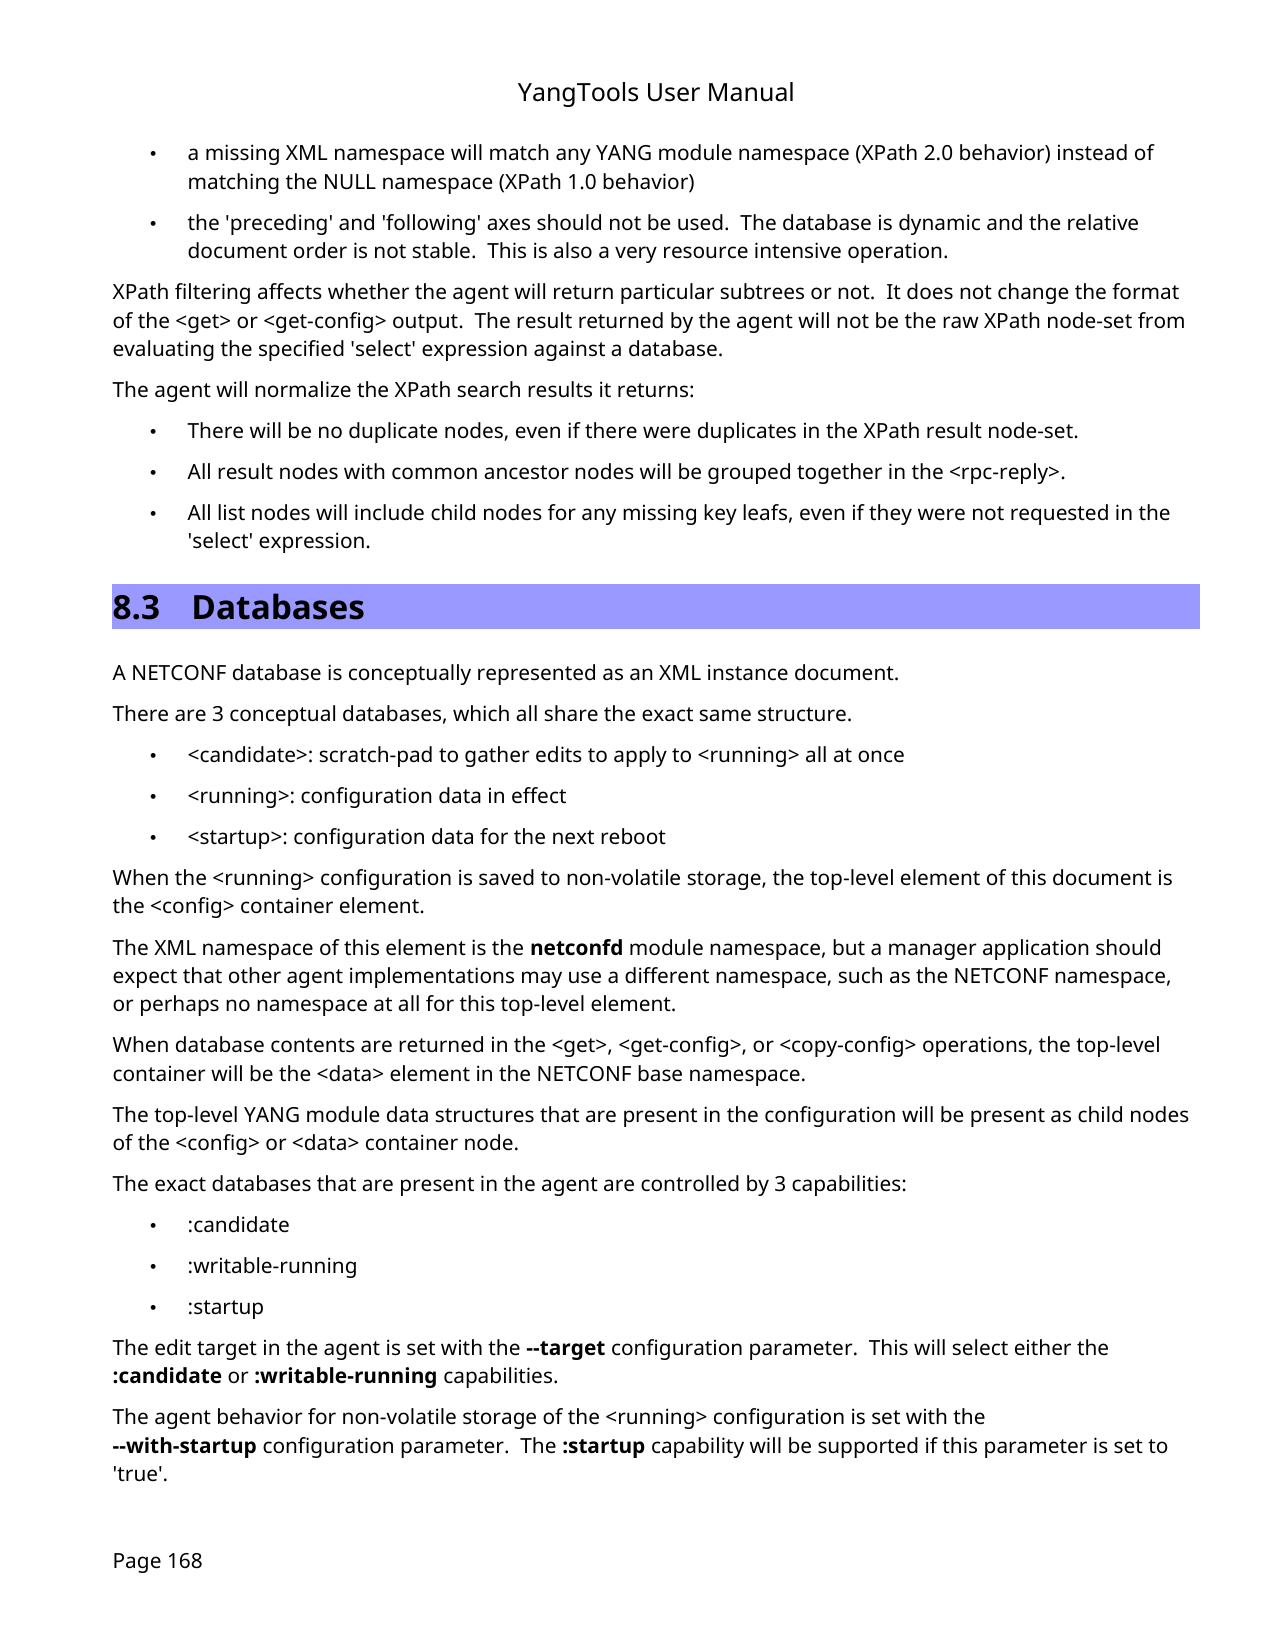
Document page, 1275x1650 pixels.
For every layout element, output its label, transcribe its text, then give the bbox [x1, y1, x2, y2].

list :writable-running [150, 1251, 1200, 1279]
subtitle Databases [112, 584, 1200, 629]
text The agent behavior for non-volatile storage of the <running> configuration is set with the --with-startup configuration parameter. The :startup capability will be supported if this parameter is set to 'true'. [112, 1402, 1200, 1488]
list the 'preceding' and 'following' axes should not be used. The database is dynamic and the relative document order is not stable. This is also a very resource intensive operation. [150, 208, 1200, 265]
list <running>: configuration data in effect [150, 781, 1200, 810]
list a missing XML namespace will match any YANG module namespace (XPath 2.0 behavior) instead of matching the NULL namespace (XPath 1.0 behavior) [150, 138, 1200, 195]
list :startup [150, 1292, 1200, 1320]
list All list nodes will include child nodes for any missing key leafs, even if they were not requested in the 'select' expression. [150, 498, 1200, 555]
text XPath filtering affects whether the agent will return particular subtrees or not. It does not change the format of the <get> or <get-config> output. The result returned by the agent will not be the raw XPath node-set from evaluating the specified 'select' expression against a database. [112, 277, 1200, 363]
list All result nodes with common ancestor nodes will be grouped together in the <rpc-reply>. [150, 457, 1200, 485]
text The XML namespace of this element is the netconfd module namespace, but a manager application should expect that other agent implementations may use a different namespace, such as the NETCONF namespace, or perhaps no namespace at all for this top-level element. [112, 933, 1200, 1018]
text A NETCONF database is conceptually represented as an XML instance document. [112, 658, 1200, 687]
list <startup>: configuration data for the next reboot [150, 822, 1200, 851]
text There are 3 conceptual databases, which all share the exact same structure. [112, 699, 1200, 728]
list There will be no duplicate nodes, even if there were duplicates in the XPath result node-set. [150, 416, 1200, 444]
text The edit target in the agent is set with the --target configuration parameter. This will select either the :candidate or :writable-running capabilities. [112, 1333, 1200, 1390]
text The agent will normalize the XPath search results it returns: [112, 375, 1200, 403]
text When database contents are returned in the <get>, <get-config>, or <copy-config> operations, the top-level container will be the <data> element in the NETCONF base namespace. [112, 1030, 1200, 1087]
list <candidate>: scratch-pad to gather edits to apply to <running> all at once [150, 740, 1200, 769]
text The exact databases that are present in the agent are controlled by 3 capabilities: [112, 1169, 1200, 1198]
text The top-level YANG module data structures that are present in the configuration will be present as child nodes of the <config> or <data> container node. [112, 1100, 1200, 1157]
list :candidate [150, 1210, 1200, 1238]
text When the <running> configuration is saved to non-volatile storage, the top-level element of this document is the <config> container element. [112, 863, 1200, 920]
